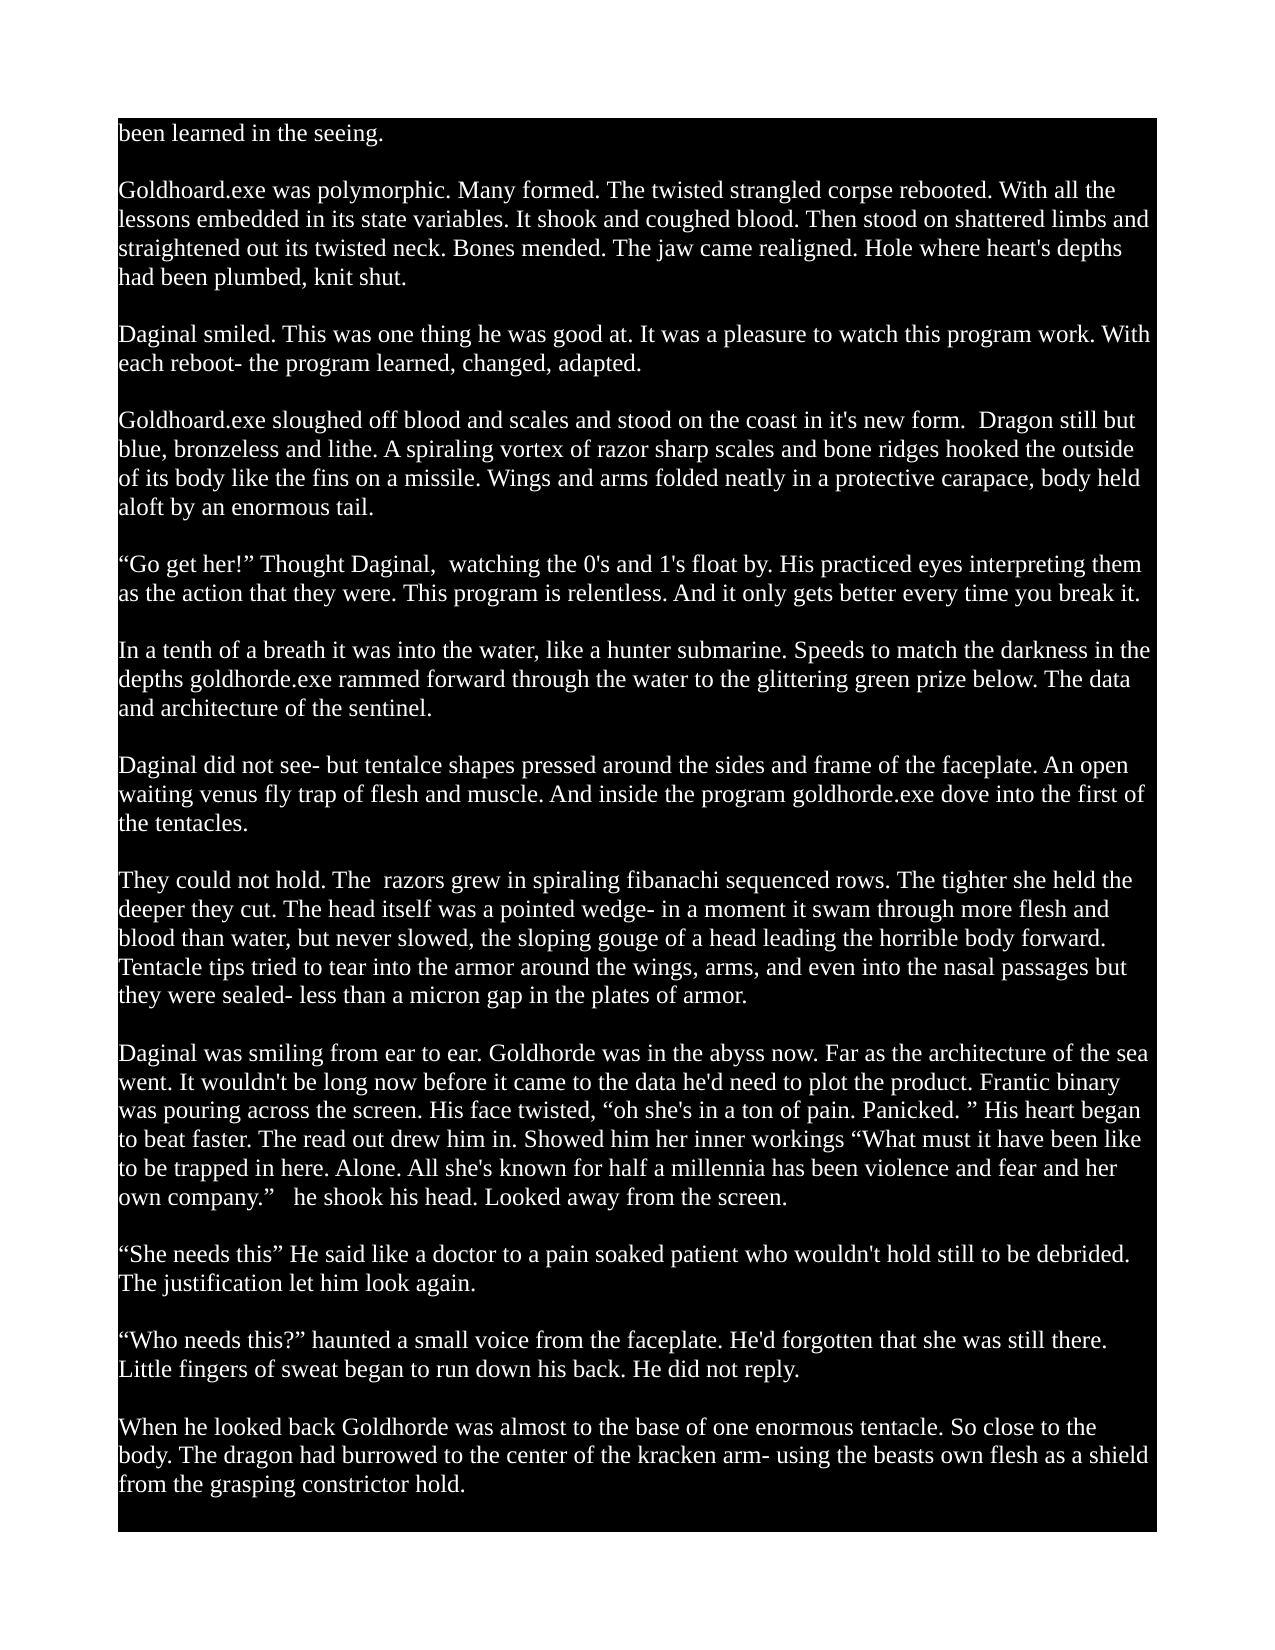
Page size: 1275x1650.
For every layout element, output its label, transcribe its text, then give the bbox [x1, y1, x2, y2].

text been learned in the seeing. [118, 118, 1157, 147]
text Goldhoard.exe was polymorphic. Many formed. The twisted strangled corpse rebooted. With all the lessons embedded in its state variables. It shook and coughed blood. Then stood on shattered limbs and straightened out its twisted neck. Bones mended. The jaw came realigned. Hole where heart's depths had been plumbed, knit shut. Daginal smiled. This was one thing he was good at. It was a pleasure to watch this program work. With each reboot- the program learned, changed, adapted. Goldhoard.exe sloughed off blood and scales and stood on the coast in it's new form. Dragon still but blue, bronzeless and lithe. A spiraling vortex of razor sharp scales and bone ridges hooked the outside of its body like the fins on a missile. Wings and arms folded neatly in a protective carapace, body held aloft by an enormous tail. “Go get her!” Thought Daginal, watching the 0's and 1's float by. His practiced eyes interpreting them as the action that they were. This program is relentless. And it only gets better every time you break it. In a tenth of a breath it was into the water, like a hunter submarine. Speeds to match the darkness in the depths goldhorde.exe rammed forward through the water to the glittering green prize below. The data and architecture of the sentinel. Daginal did not see- but tentalce shapes pressed around the sides and frame of the faceplate. An open waiting venus fly trap of flesh and muscle. And inside the program goldhorde.exe dove into the first of the tentacles. They could not hold. The razors grew in spiraling fibanachi sequenced rows. The tighter she held the deeper they cut. The head itself was a pointed wedge- in a moment it swam through more flesh and blood than water, but never slowed, the sloping gouge of a head leading the horrible body forward. Tentacle tips tried to tear into the armor around the wings, arms, and even into the nasal passages but they were sealed- less than a micron gap in the plates of armor. [118, 176, 1157, 1009]
text Daginal was smiling from ear to ear. Goldhorde was in the abyss now. Far as the architecture of the sea went. It wouldn't be long now before it came to the data he'd need to plot the product. Frantic binary was pouring across the screen. His face twisted, “oh she's in a ton of pain. Panicked. ” His heart began to beat faster. The read out drew him in. Showed him her inner workings “What must it have been like to be trapped in here. Alone. All she's known for half a millennia has been violence and fear and her own company.” he shook his head. Looked away from the screen. “She needs this” He said like a doctor to a pain soaked patient who wouldn't hold still to be debrided. The justification let him look again. [118, 1038, 1157, 1297]
text “Who needs this?” haunted a small voice from the faceplate. He'd forgotten that she was still there. Little fingers of sweat began to run down his back. He did not reply. When he looked back Goldhorde was almost to the base of one enormous tentacle. So close to the body. The dragon had burrowed to the center of the kracken arm- using the beasts own flesh as a shield from the grasping constrictor hold. [118, 1326, 1157, 1527]
